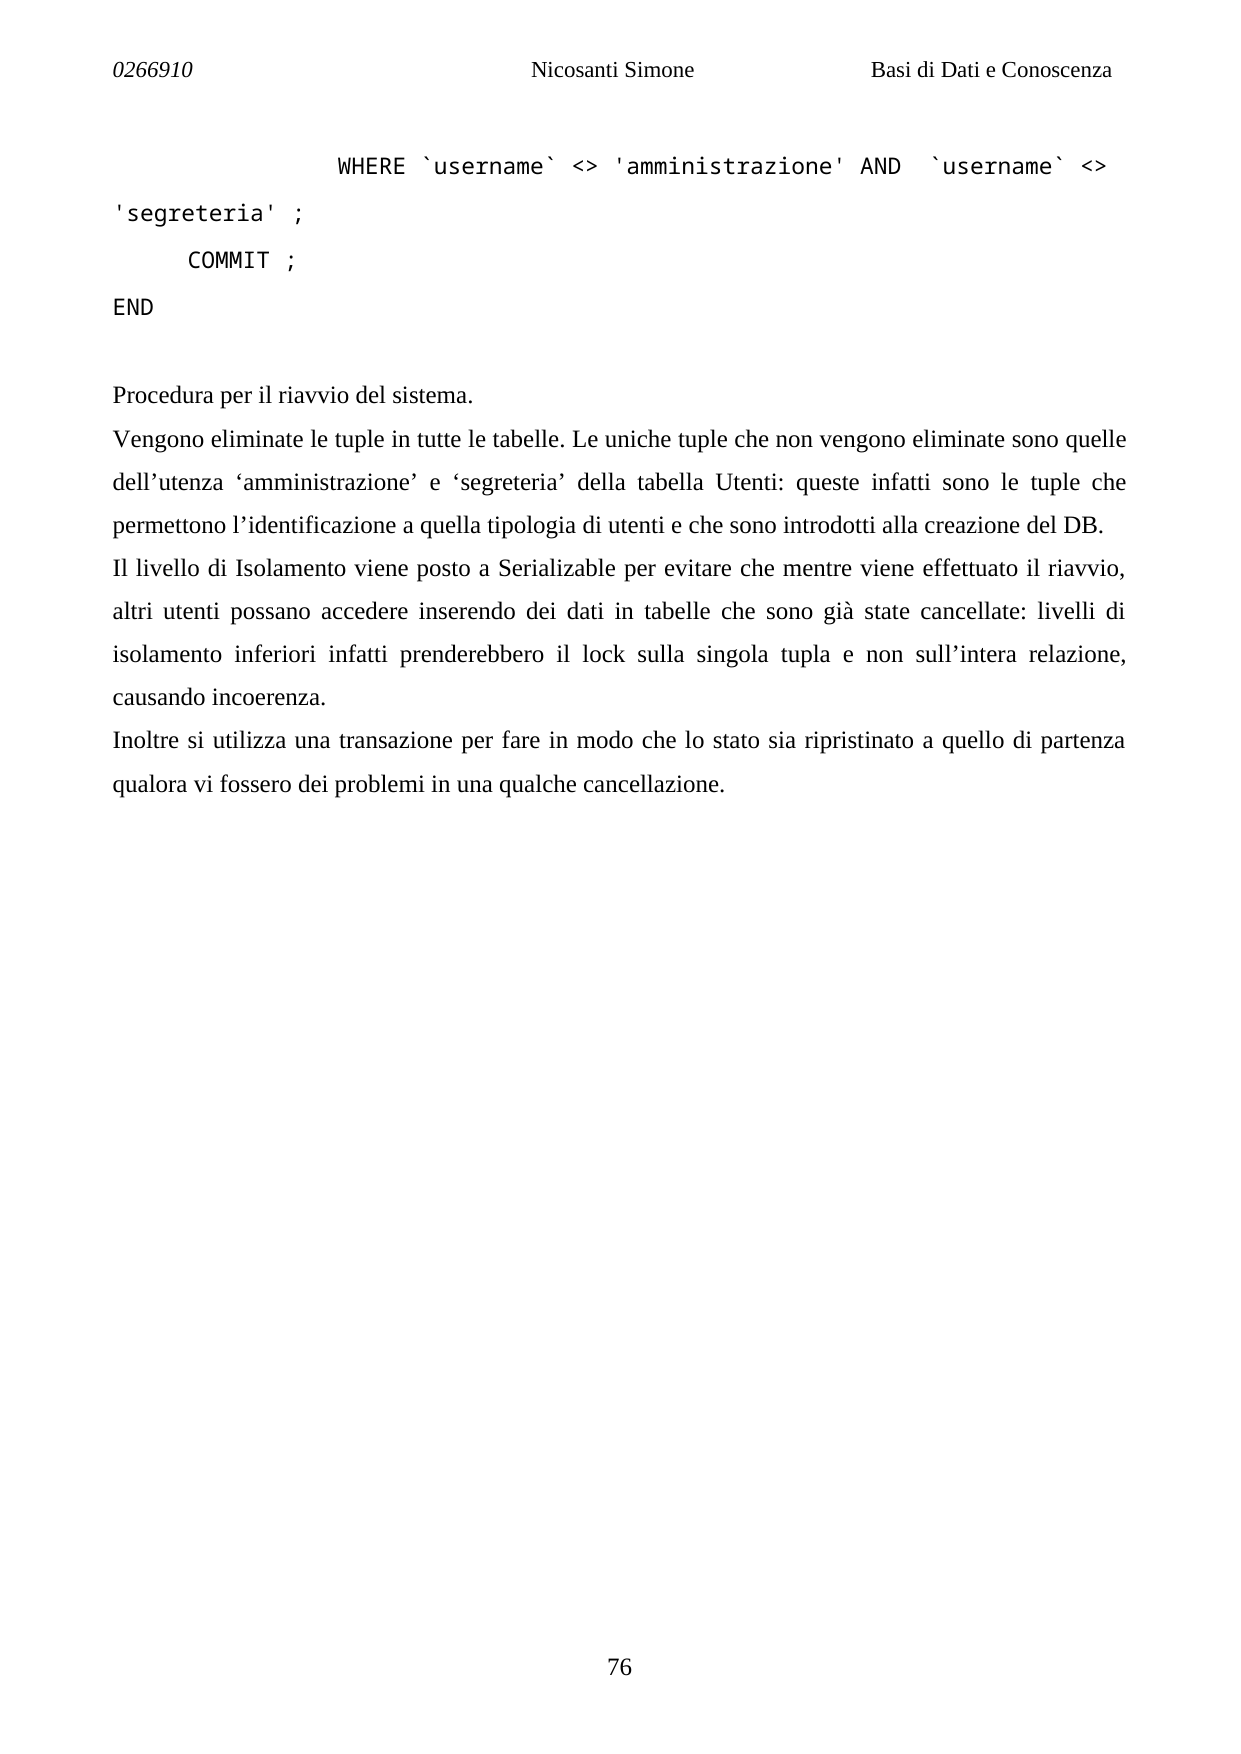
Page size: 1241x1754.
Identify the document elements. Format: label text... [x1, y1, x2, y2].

text COMMIT ; [112, 244, 1128, 275]
text Inoltre si utilizza una transazione per fare in modo che lo stato sia ripristinato a quello di partenza qualora vi fossero dei problemi in una qualche cancellazione. [112, 726, 1128, 797]
text Il livello di Isolamento viene posto a Serializable per evitare che mentre viene effettuato il riavvio, altri utenti possano accedere inserendo dei dati in tabelle che sono già state cancellate: livelli di isolamento inferiori infatti prenderebbero il lock sulla singola tupla e non sull’intera relazione, causando incoerenza. [112, 553, 1128, 711]
text WHERE `username` <> 'amministrazione' AND `username` <> 'segreteria' ; [112, 150, 1128, 228]
text Vengono eliminate le tuple in tutte le tabelle. Le uniche tuple che non vengono eliminate sono quelle dell’utenza ‘amministrazione’ e ‘segreteria’ della tabella Utenti: queste infatti sono le tuple che permettono l’identificazione a quella tipologia di utenti e che sono introdotti alla creazione del DB. [112, 424, 1128, 539]
text Procedura per il riavvio del sistema. [112, 381, 1128, 409]
text END [112, 291, 1128, 322]
